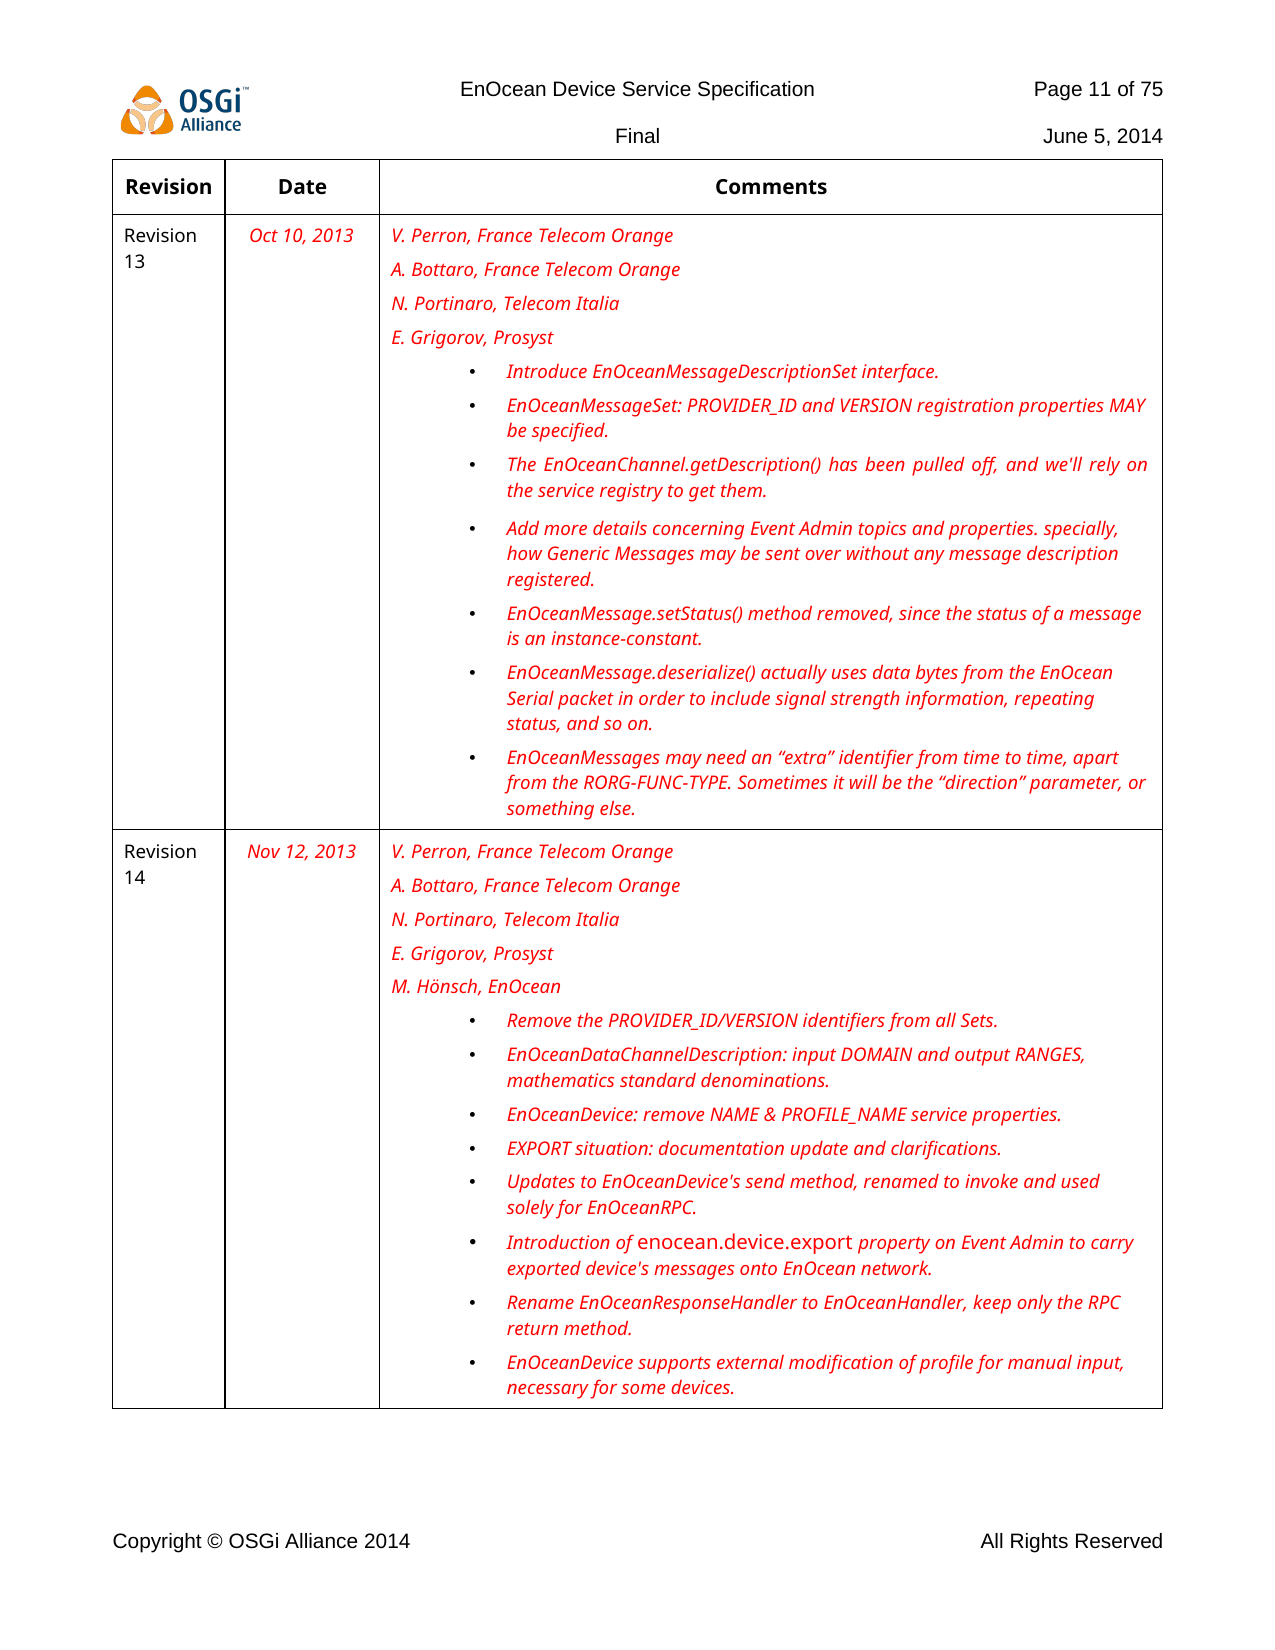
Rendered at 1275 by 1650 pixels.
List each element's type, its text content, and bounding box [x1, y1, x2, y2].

table_cell Oct 10, 2013 [226, 215, 379, 829]
table_cell Revision 13 [113, 215, 224, 829]
table_cell Revision 14 [113, 830, 224, 1408]
table_header Revision [113, 160, 224, 213]
table_cell V. Perron, France Telecom Orange A. Bottaro, France Telecom Orange N. Portinaro, Telecom Italia E. Grigorov, Prosyst Introduce EnOceanMessageDescriptionSet interface. EnOceanMessageSet: PROVIDER_ID and VERSION registration properties MAY be specified. The EnOceanChannel.getDescription() has been pulled off, and we'll rely on the service registry to get them. Add more details concerning Event Admin topics and properties. specially, how Generic Messages may be sent over without any message description registered. EnOceanMessage.setStatus() method removed, since the status of a message is an instance-constant. EnOceanMessage.deserialize() actually uses data bytes from the EnOcean Serial packet in order to include signal strength information, repeating status, and so on. EnOceanMessages may need an “extra” identifier from time to time, apart from the RORG-FUNC-TYPE. Sometimes it will be the “direction” parameter, or something else. [380, 215, 1162, 829]
table_header Comments [380, 160, 1162, 213]
picture [113, 78, 257, 142]
table_cell Nov 12, 2013 [226, 830, 379, 1408]
table_cell V. Perron, France Telecom Orange A. Bottaro, France Telecom Orange N. Portinaro, Telecom Italia E. Grigorov, Prosyst M. Hönsch, EnOcean Remove the PROVIDER_ID/VERSION identifiers from all Sets. EnOceanDataChannelDescription: input DOMAIN and output RANGES, mathematics standard denominations. EnOceanDevice: remove NAME & PROFILE_NAME service properties. EXPORT situation: documentation update and clarifications. Updates to EnOceanDevice's send method, renamed to invoke and used solely for EnOceanRPC. Introduction of enocean.device.export property on Event Admin to carry exported device's messages onto EnOcean network. Rename EnOceanResponseHandler to EnOceanHandler, keep only the RPC return method. EnOceanDevice supports external modification of profile for manual input, necessary for some devices. [380, 830, 1162, 1408]
table_header Date [226, 160, 379, 213]
